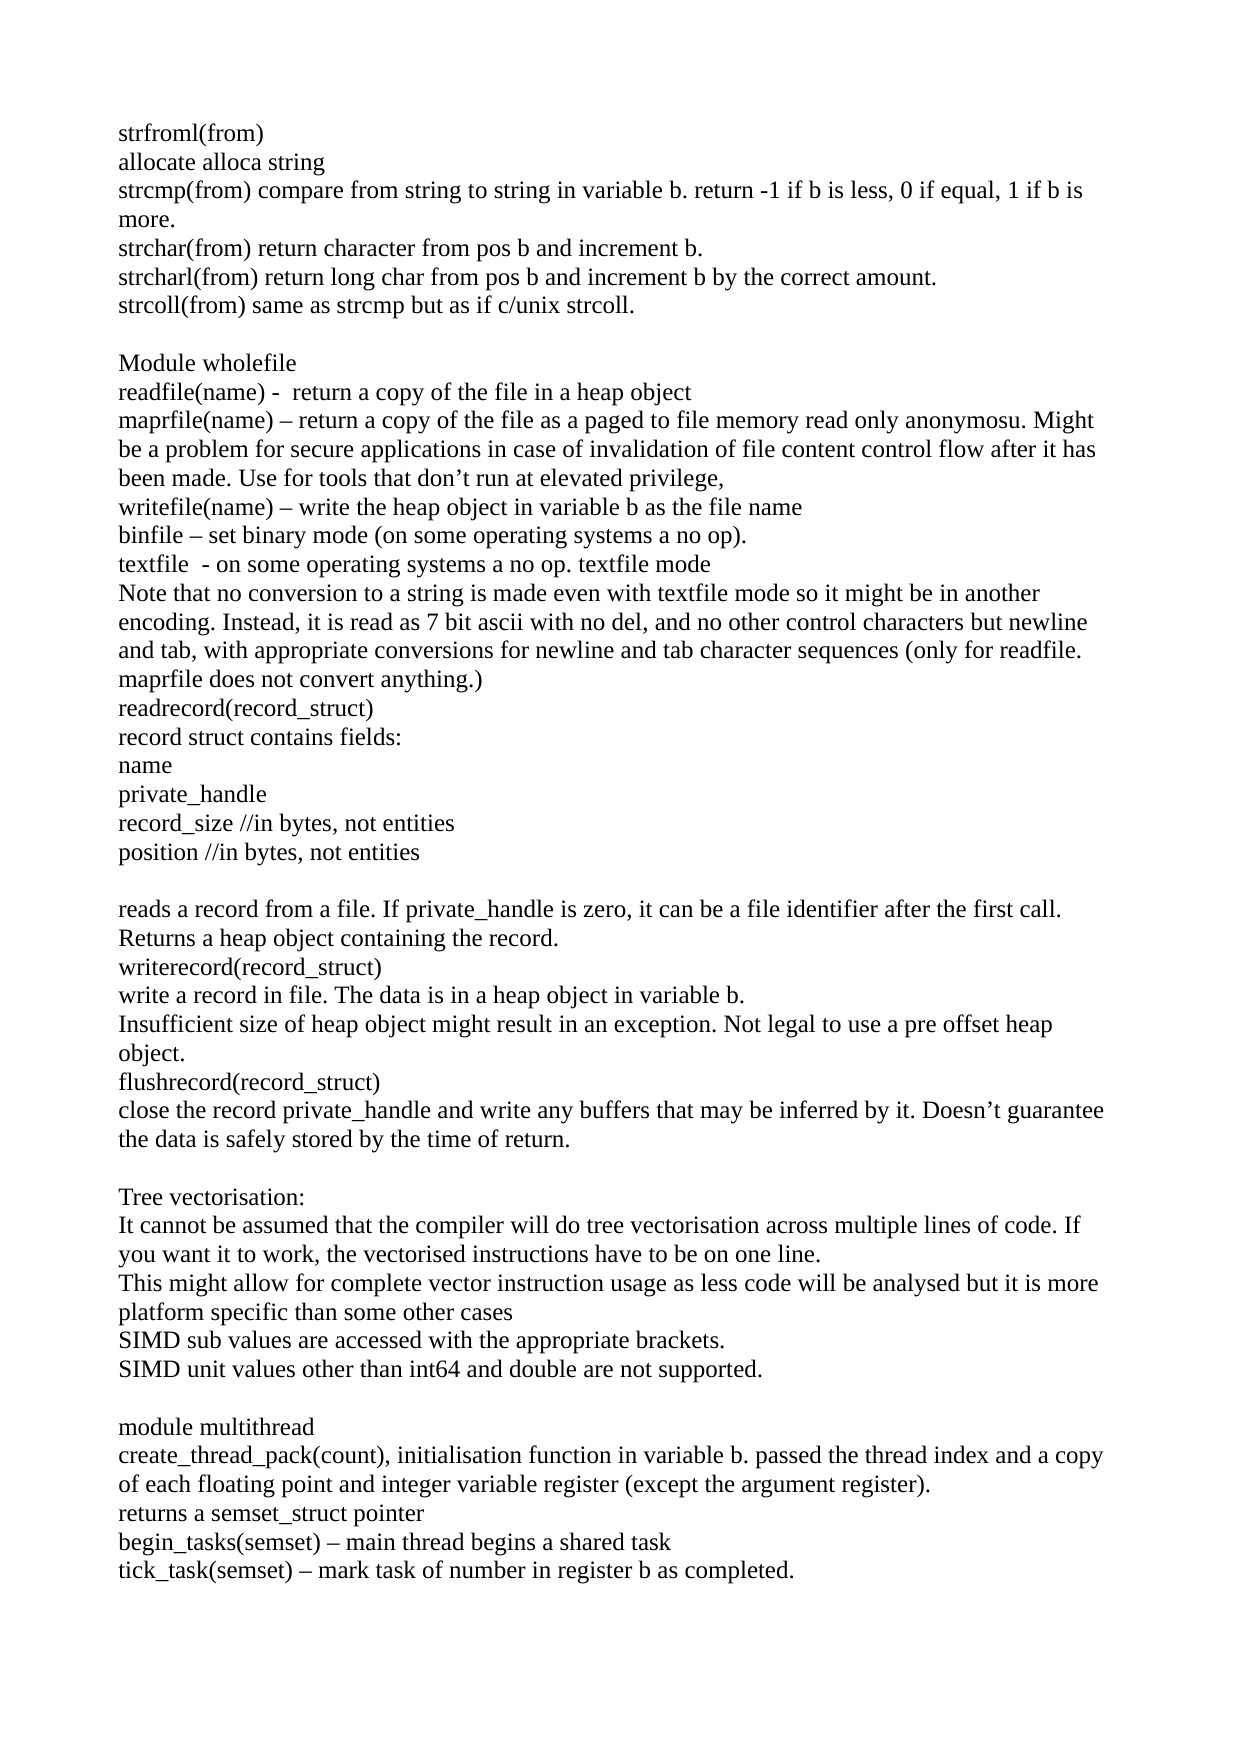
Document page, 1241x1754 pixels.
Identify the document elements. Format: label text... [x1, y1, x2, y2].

text textfile - on some operating systems a no op. textfile mode [118, 549, 1122, 578]
text position //in bytes, not entities [118, 837, 1122, 866]
text record struct contains fields: [118, 722, 1122, 751]
text SIMD unit values other than int64 and double are not supported. [118, 1354, 1122, 1383]
text close the record private_handle and write any buffers that may be inferred by it. Doesn’t guarantee the data is safely stored by the time of return. [118, 1096, 1122, 1153]
text This might allow for complete vector instruction usage as less code will be analysed but it is more platform specific than some other cases [118, 1268, 1122, 1326]
text SIMD sub values are accessed with the appropriate brackets. [118, 1326, 1122, 1354]
text tick_task(semset) – mark task of number in register b as completed. [118, 1556, 1122, 1584]
text writerecord(record_struct) [118, 952, 1122, 981]
text writefile(name) – write the heap object in variable b as the file name [118, 492, 1122, 521]
text reads a record from a file. If private_handle is zero, it can be a file identifier after the first call. [118, 894, 1122, 923]
text readrecord(record_struct) [118, 693, 1122, 722]
text Module wholefile [118, 348, 1122, 377]
text It cannot be assumed that the compiler will do tree vectorisation across multiple lines of code. If you want it to work, the vectorised instructions have to be on one line. [118, 1211, 1122, 1268]
text Note that no conversion to a string is made even with textfile mode so it might be in another encoding. Instead, it is read as 7 bit ascii with no del, and no other control characters but newline and tab, with appropriate conversions for newline and tab character sequences (only for readfile. maprfile does not convert anything.) [118, 578, 1122, 693]
text returns a semset_struct pointer [118, 1498, 1122, 1527]
text name [118, 751, 1122, 779]
text maprfile(name) – return a copy of the file as a paged to file memory read only anonymosu. Might be a problem for secure applications in case of invalidation of file content control flow after it has been made. Use for tools that don’t run at elevated privilege, [118, 406, 1122, 492]
text allocate alloca string [118, 147, 1122, 176]
text readfile(name) - return a copy of the file in a heap object [118, 377, 1122, 406]
text Insufficient size of heap object might result in an exception. Not legal to use a pre offset heap object. [118, 1009, 1122, 1067]
text private_handle [118, 779, 1122, 808]
text strchar(from) return character from pos b and increment b. [118, 233, 1122, 262]
text strcoll(from) same as strcmp but as if c/unix strcoll. [118, 291, 1122, 319]
text Returns a heap object containing the record. [118, 923, 1122, 952]
text flushrecord(record_struct) [118, 1067, 1122, 1096]
text module multithread [118, 1412, 1122, 1441]
text strcmp(from) compare from string to string in variable b. return -1 if b is less, 0 if equal, 1 if b is more. [118, 176, 1122, 233]
text record_size //in bytes, not entities [118, 808, 1122, 837]
text Tree vectorisation: [118, 1182, 1122, 1211]
text write a record in file. The data is in a heap object in variable b. [118, 981, 1122, 1009]
text begin_tasks(semset) – main thread begins a shared task [118, 1527, 1122, 1556]
text strcharl(from) return long char from pos b and increment b by the correct amount. [118, 262, 1122, 291]
text strfroml(from) [118, 118, 1122, 147]
text create_thread_pack(count), initialisation function in variable b. passed the thread index and a copy of each floating point and integer variable register (except the argument register). [118, 1441, 1122, 1498]
text binfile – set binary mode (on some operating systems a no op). [118, 521, 1122, 549]
